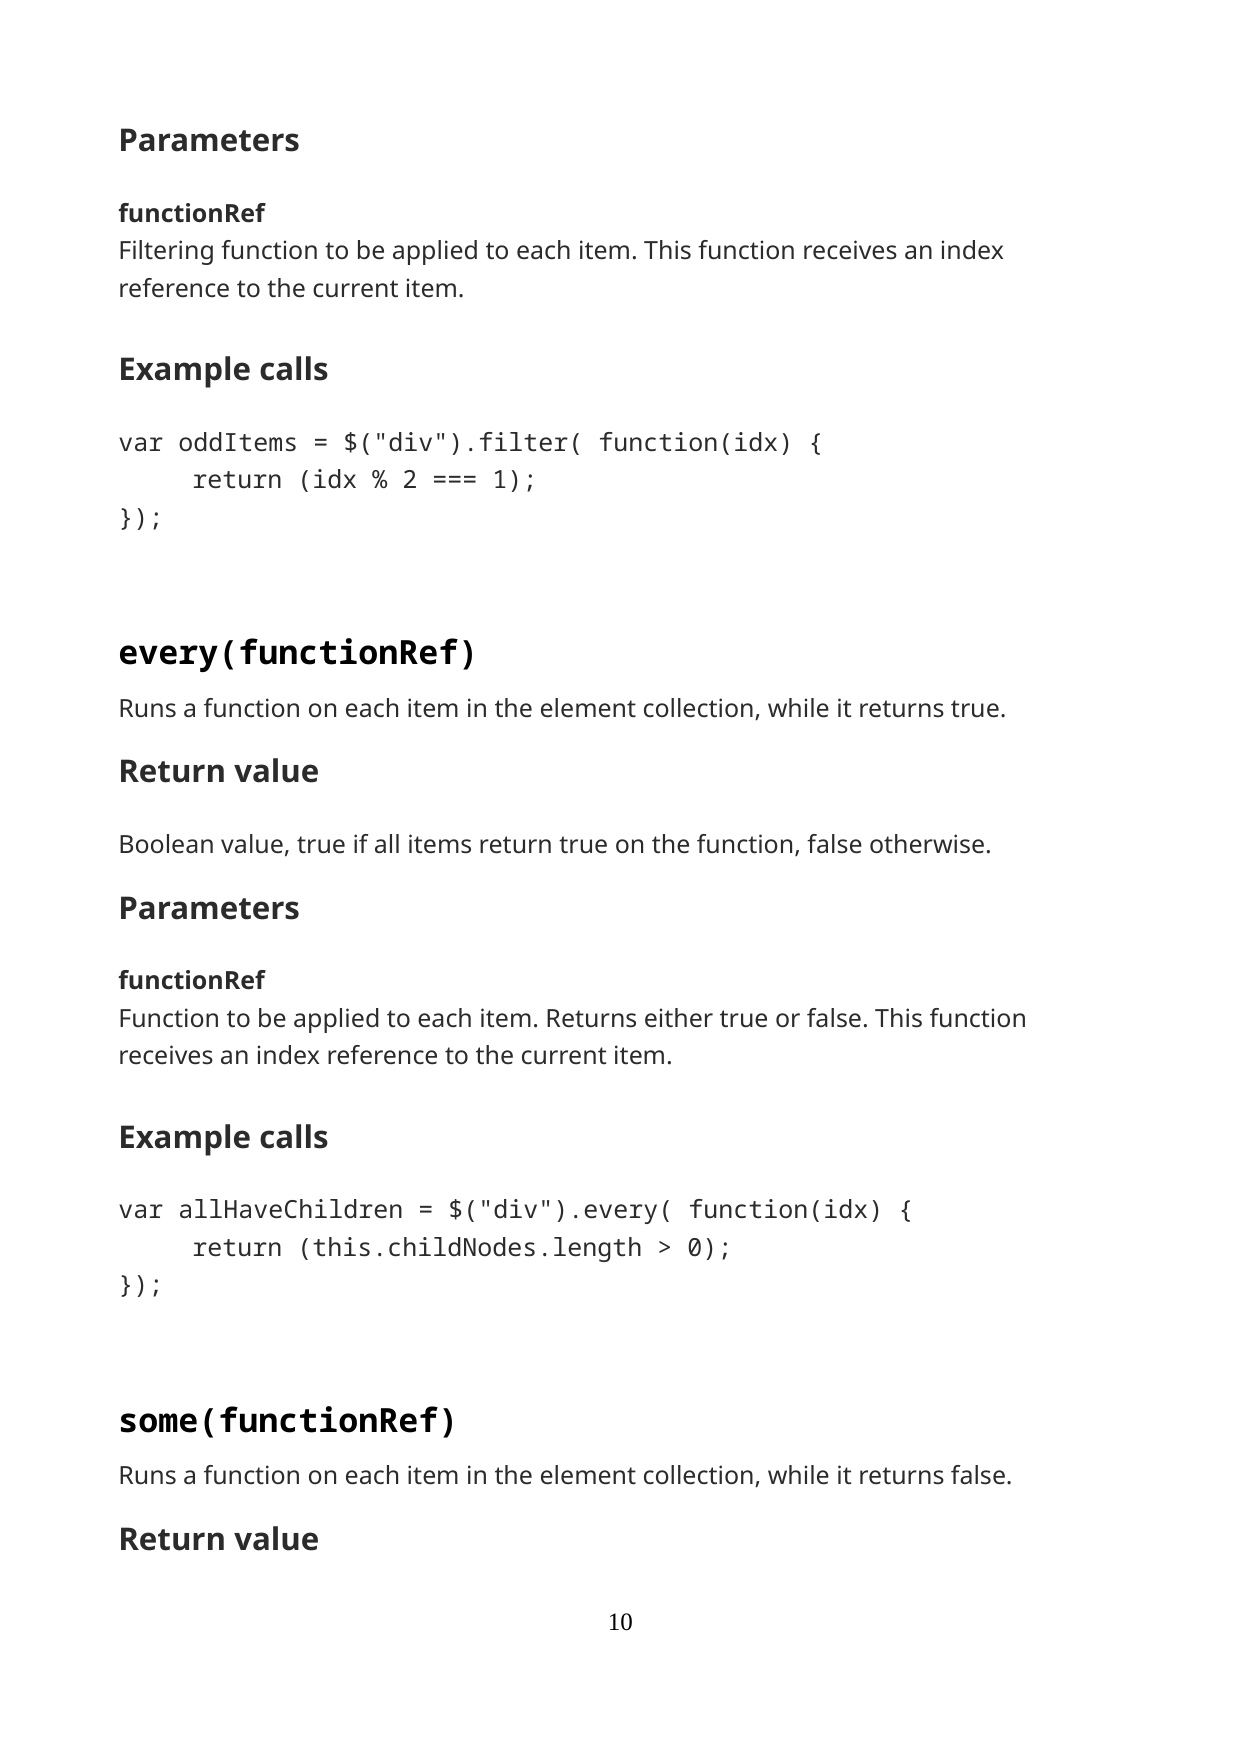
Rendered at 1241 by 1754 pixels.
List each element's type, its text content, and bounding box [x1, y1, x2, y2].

text Runs a function on each item in the element collection, while it returns false. [118, 1454, 1122, 1492]
text Parameters [118, 886, 1122, 928]
subtitle some(functionRef) [118, 1351, 1122, 1442]
text Example calls [118, 304, 1122, 390]
text Return value [118, 749, 1122, 792]
text Filtering function to be applied to each item. This function receives an index reference to the current item. [118, 229, 1122, 304]
text Runs a function on each item in the element collection, while it returns true. [118, 687, 1122, 724]
subtitle every(functionRef) [118, 583, 1122, 674]
text var oddItems = $("div").filter( function(idx) { return (idx % 2 === 1); }); [118, 421, 1122, 533]
text var allHaveChildren = $("div").every( function(idx) { return (this.childNodes.length > 0); }); [118, 1188, 1122, 1301]
text Parameters [118, 118, 1122, 161]
text Boolean value, true if all items return true on the function, false otherwise. [118, 823, 1122, 861]
text functionRef [118, 192, 1122, 229]
text functionRef [118, 959, 1122, 997]
text Function to be applied to each item. Returns either true or false. This function receives an index reference to the current item. [118, 997, 1122, 1072]
text Return value [118, 1517, 1122, 1559]
text Example calls [118, 1072, 1122, 1157]
